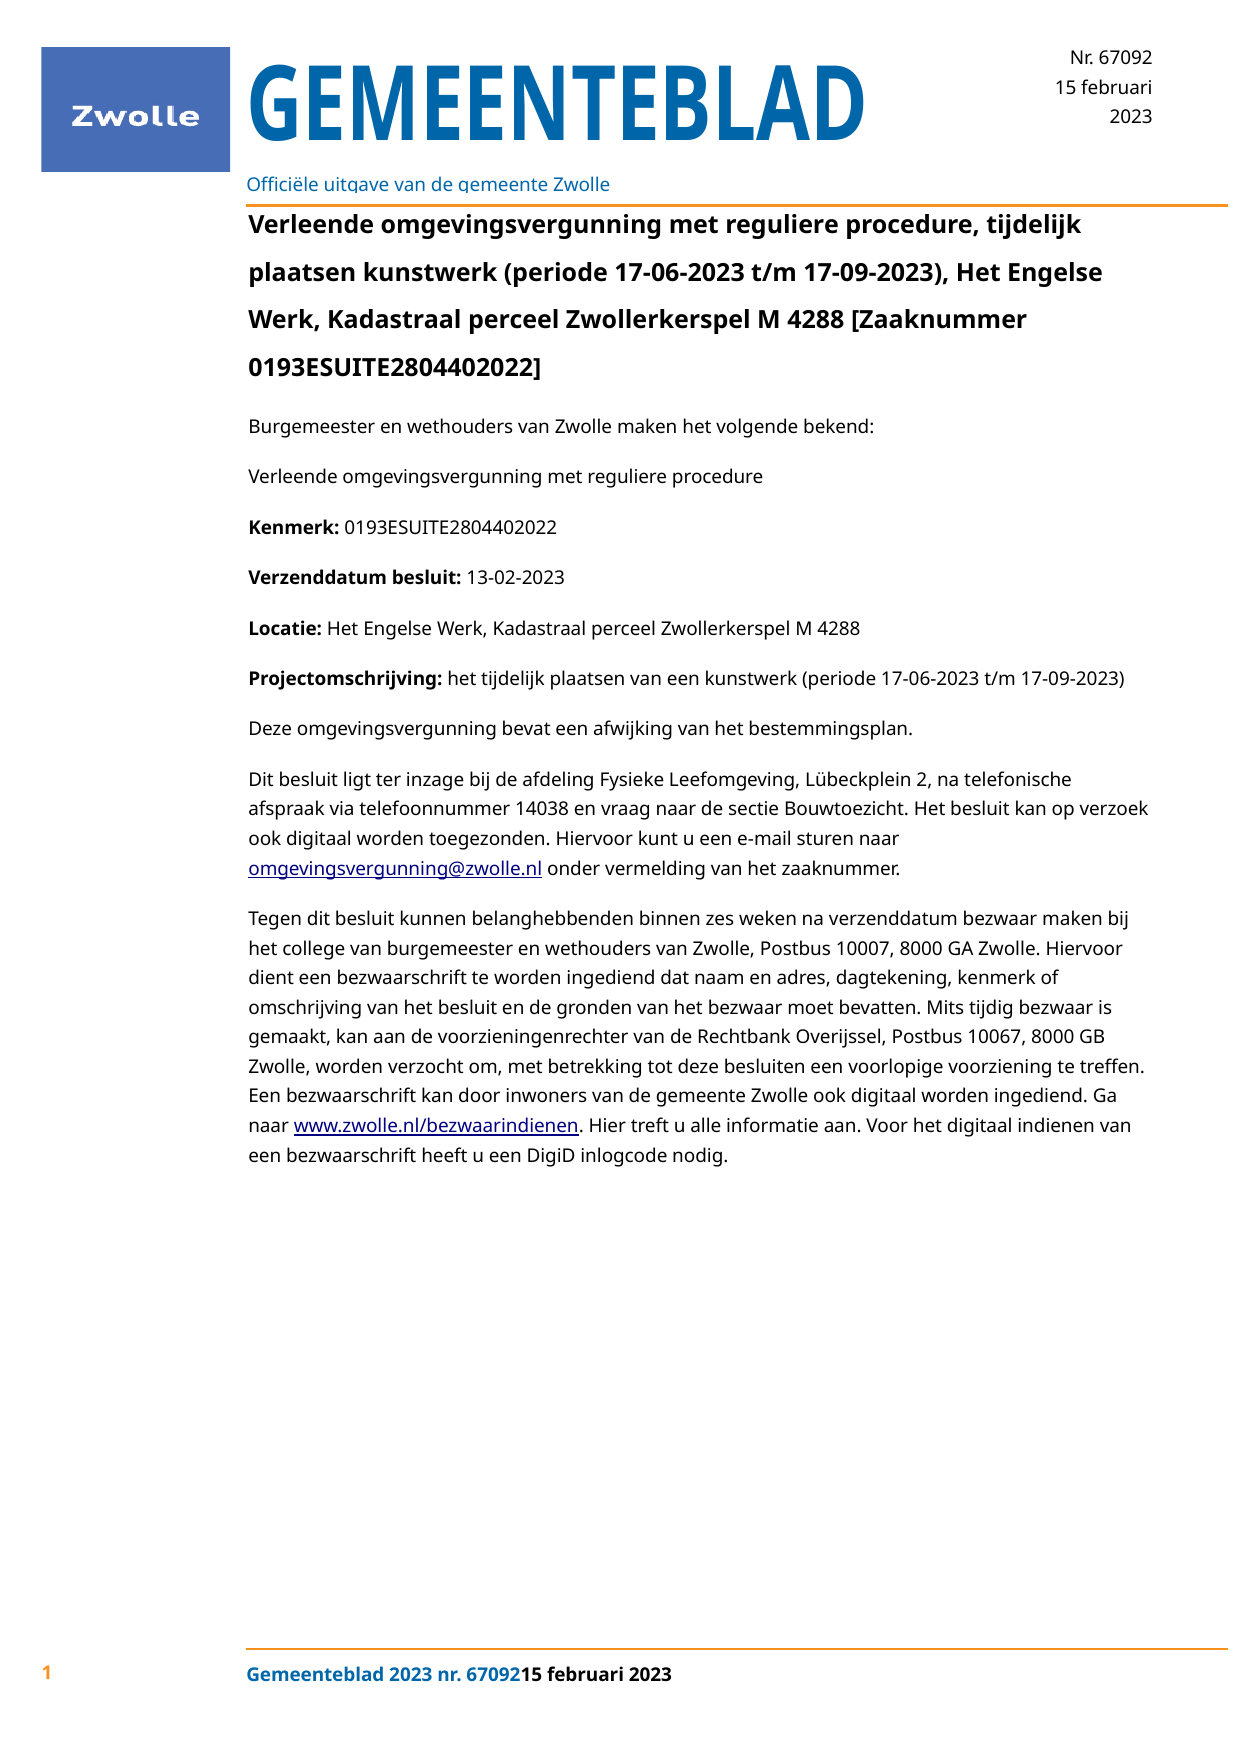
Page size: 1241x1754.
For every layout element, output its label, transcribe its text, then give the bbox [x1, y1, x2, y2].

text Verleende omgevingsvergunning met reguliere procedure, tijdelijk plaatsen kunstwerk (periode 17-06-2023 t/m 17-09-2023), Het Engelse Werk, Kadastraal perceel Zwollerkerspel M 4288 [Zaaknummer 0193ESUITE2804402022] [248, 207, 1152, 384]
text Projectomschrijving: het tijdelijk plaatsen van een kunstwerk (periode 17-06-2023 t/m 17-09-2023) [248, 665, 1152, 691]
text Tegen dit besluit kunnen belanghebbenden binnen zes weken na verzenddatum bezwaar maken bij het college van burgemeester en wethouders van Zwolle, Postbus 10007, 8000 GA Zwolle. Hiervoor dient een bezwaarschrift te worden ingediend dat naam en adres, dagtekening, kenmerk of omschrijving van het besluit en de gronden van het bezwaar moet bevatten. Mits tijdig bezwaar is gemaakt, kan aan de voorzieningenrechter van de Rechtbank Overijssel, Postbus 10067, 8000 GB Zwolle, worden verzocht om, met betrekking tot deze besluiten een voorlopige voorziening te treffen. Een bezwaarschrift kan door inwoners van de gemeente Zwolle ook digitaal worden ingediend. Ga naar www.zwolle.nl/bezwaarindienen. Hier treft u alle informatie aan. Voor het digitaal indienen van een bezwaarschrift heeft u een DigiD inlogcode nodig. [248, 905, 1152, 1168]
text Deze omgevingsvergunning bevat een afwijking van het bestemmingsplan. [248, 716, 1152, 741]
picture [41, 47, 231, 172]
text Burgemeester en wethouders van Zwolle maken het volgende bekend: [248, 413, 1152, 439]
text Kenmerk: 0193ESUITE2804402022 [248, 514, 1152, 540]
text Verzenddatum besluit: 13-02-2023 [248, 564, 1152, 590]
text Verleende omgevingsvergunning met reguliere procedure [248, 463, 1152, 489]
text Locatie: Het Engelse Werk, Kadastraal perceel Zwollerkerspel M 4288 [248, 615, 1152, 641]
text Dit besluit ligt ter inzage bij de afdeling Fysieke Leefomgeving, Lübeckplein 2, na telefonische afspraak via telefoonnummer 14038 en vraag naar de sectie Bouwtoezicht. Het besluit kan op verzoek ook digitaal worden toegezonden. Hiervoor kunt u een e-mail sturen naar omgevingsvergunning@zwolle.nl onder vermelding van het zaaknummer. [248, 766, 1152, 881]
